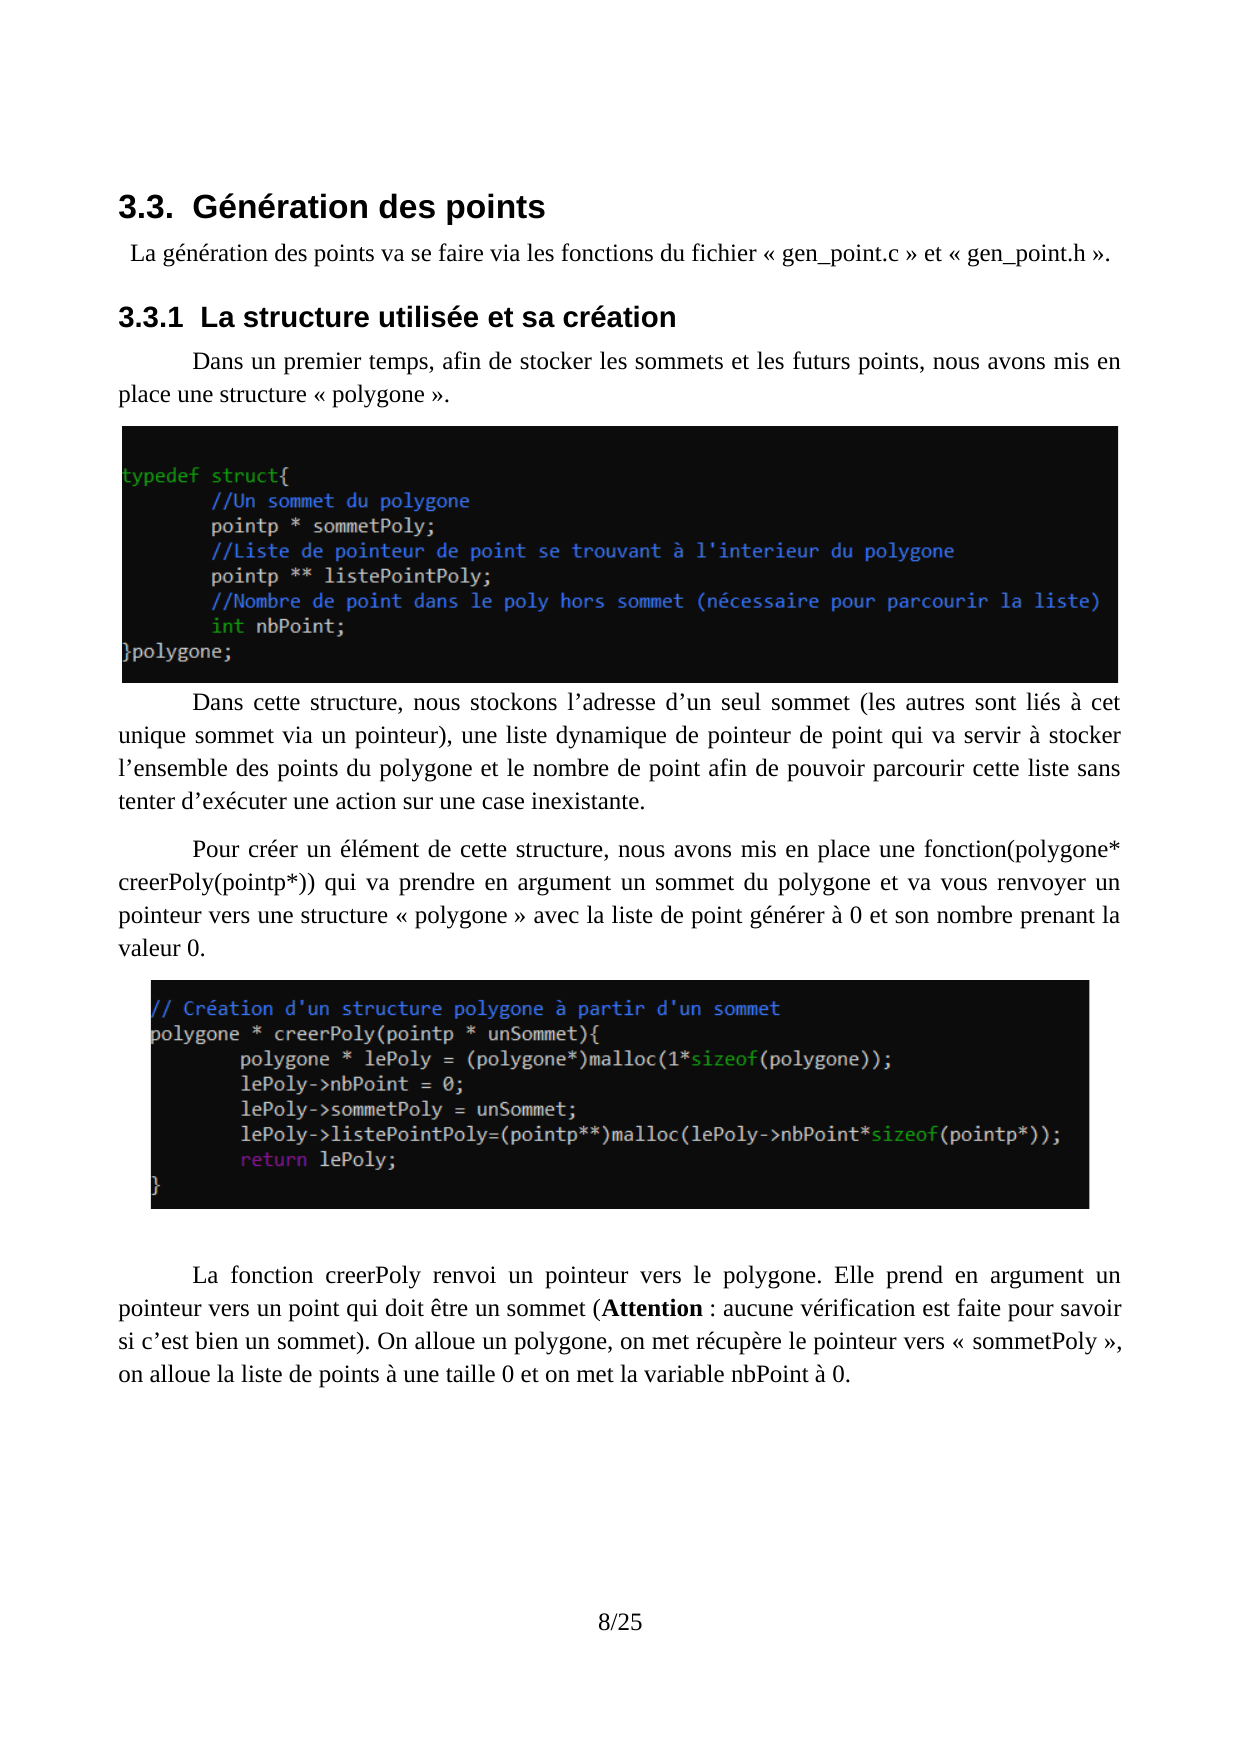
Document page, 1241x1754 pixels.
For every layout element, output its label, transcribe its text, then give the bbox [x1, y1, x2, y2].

subtitle La structure utilisée et sa création [118, 300, 1122, 334]
text La fonction creerPoly renvoi un pointeur vers le polygone. Elle prend en argument un pointeur vers un point qui doit être un sommet (Attention : aucune vérification est faite pour savoir si c’est bien un sommet). On alloue un polygone, on met récupère le pointeur vers « sommetPoly », on alloue la liste de points à une taille 0 et on met la variable nbPoint à 0. [118, 1260, 1122, 1388]
picture [150, 980, 1090, 1209]
text Pour créer un élément de cette structure, nous avons mis en place une fonction(polygone* creerPoly(pointp*)) qui va prendre en argument un sommet du polygone et va vous renvoyer un pointeur vers une structure « polygone » avec la liste de point générer à 0 et son nombre prenant la valeur 0. [118, 834, 1122, 962]
picture [122, 426, 1119, 683]
text Dans cette structure, nous stockons l’adresse d’un seul sommet (les autres sont liés à cet unique sommet via un pointeur), une liste dynamique de pointeur de point qui va servir à stocker l’ensemble des points du polygone et le nombre de point afin de pouvoir parcourir cette liste sans tenter d’exécuter une action sur une case inexistante. [118, 683, 1122, 815]
subtitle Génération des points [118, 187, 1122, 225]
text La génération des points va se faire via les fonctions du fichier « gen_point.c » et « gen_point.h ». [118, 238, 1122, 266]
text Dans un premier temps, afin de stocker les sommets et les futurs points, nous avons mis en place une structure « polygone ». [118, 346, 1122, 408]
